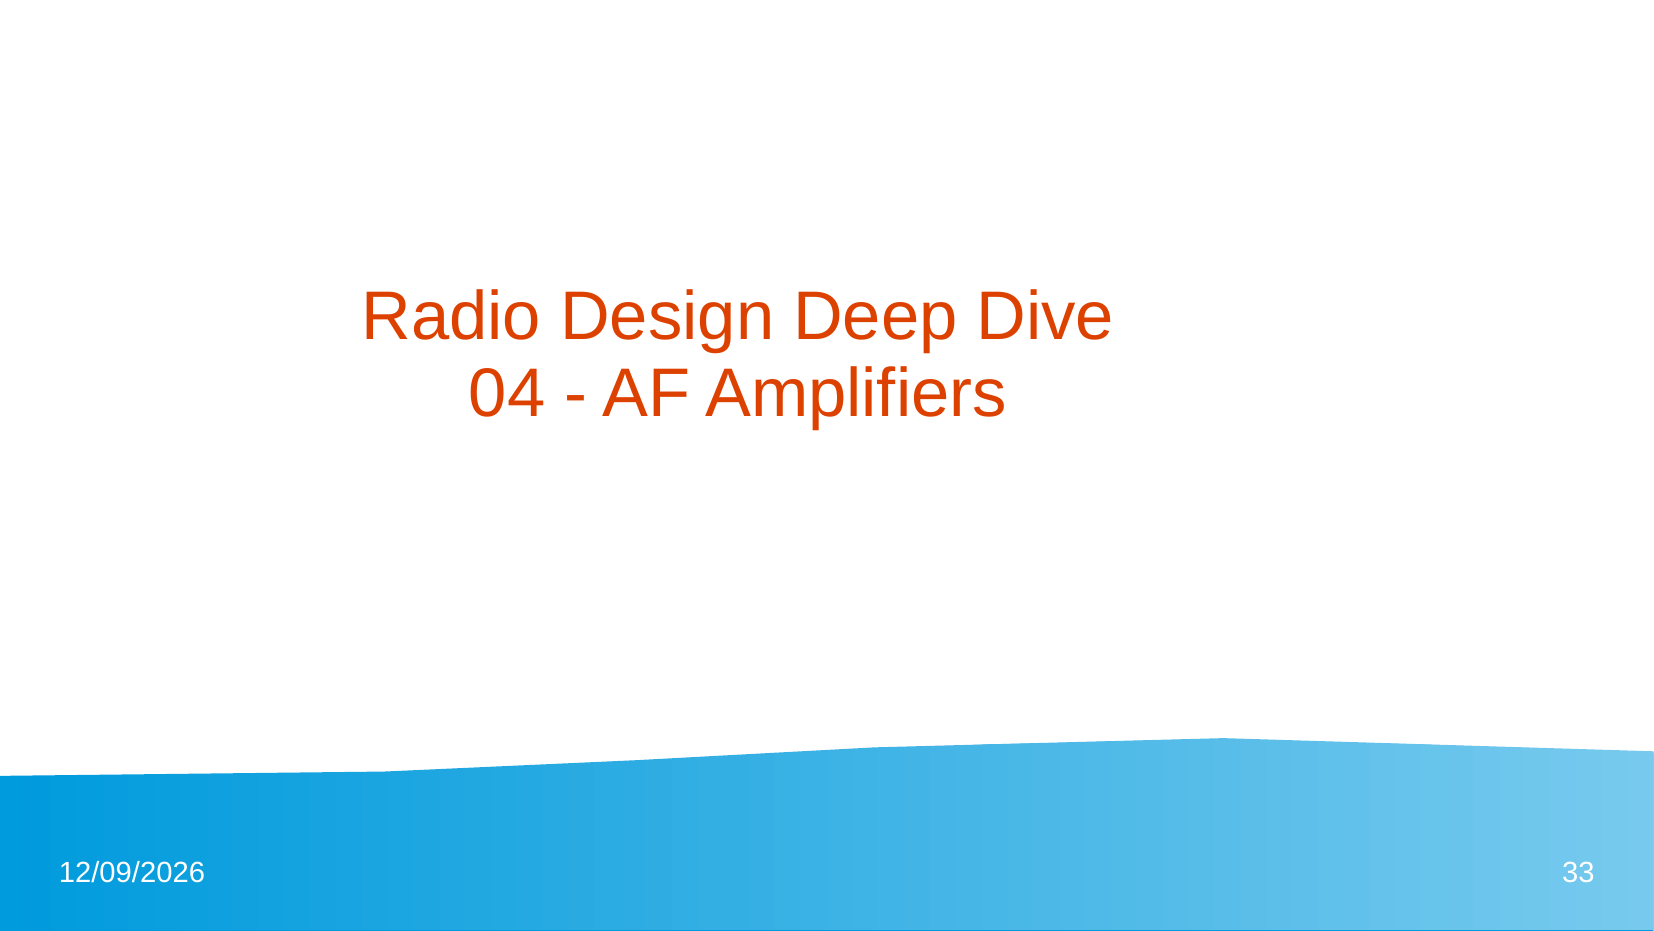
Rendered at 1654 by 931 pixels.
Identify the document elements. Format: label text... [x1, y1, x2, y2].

title Radio Design Deep Dive 04 - AF Amplifiers [0, 265, 1477, 443]
